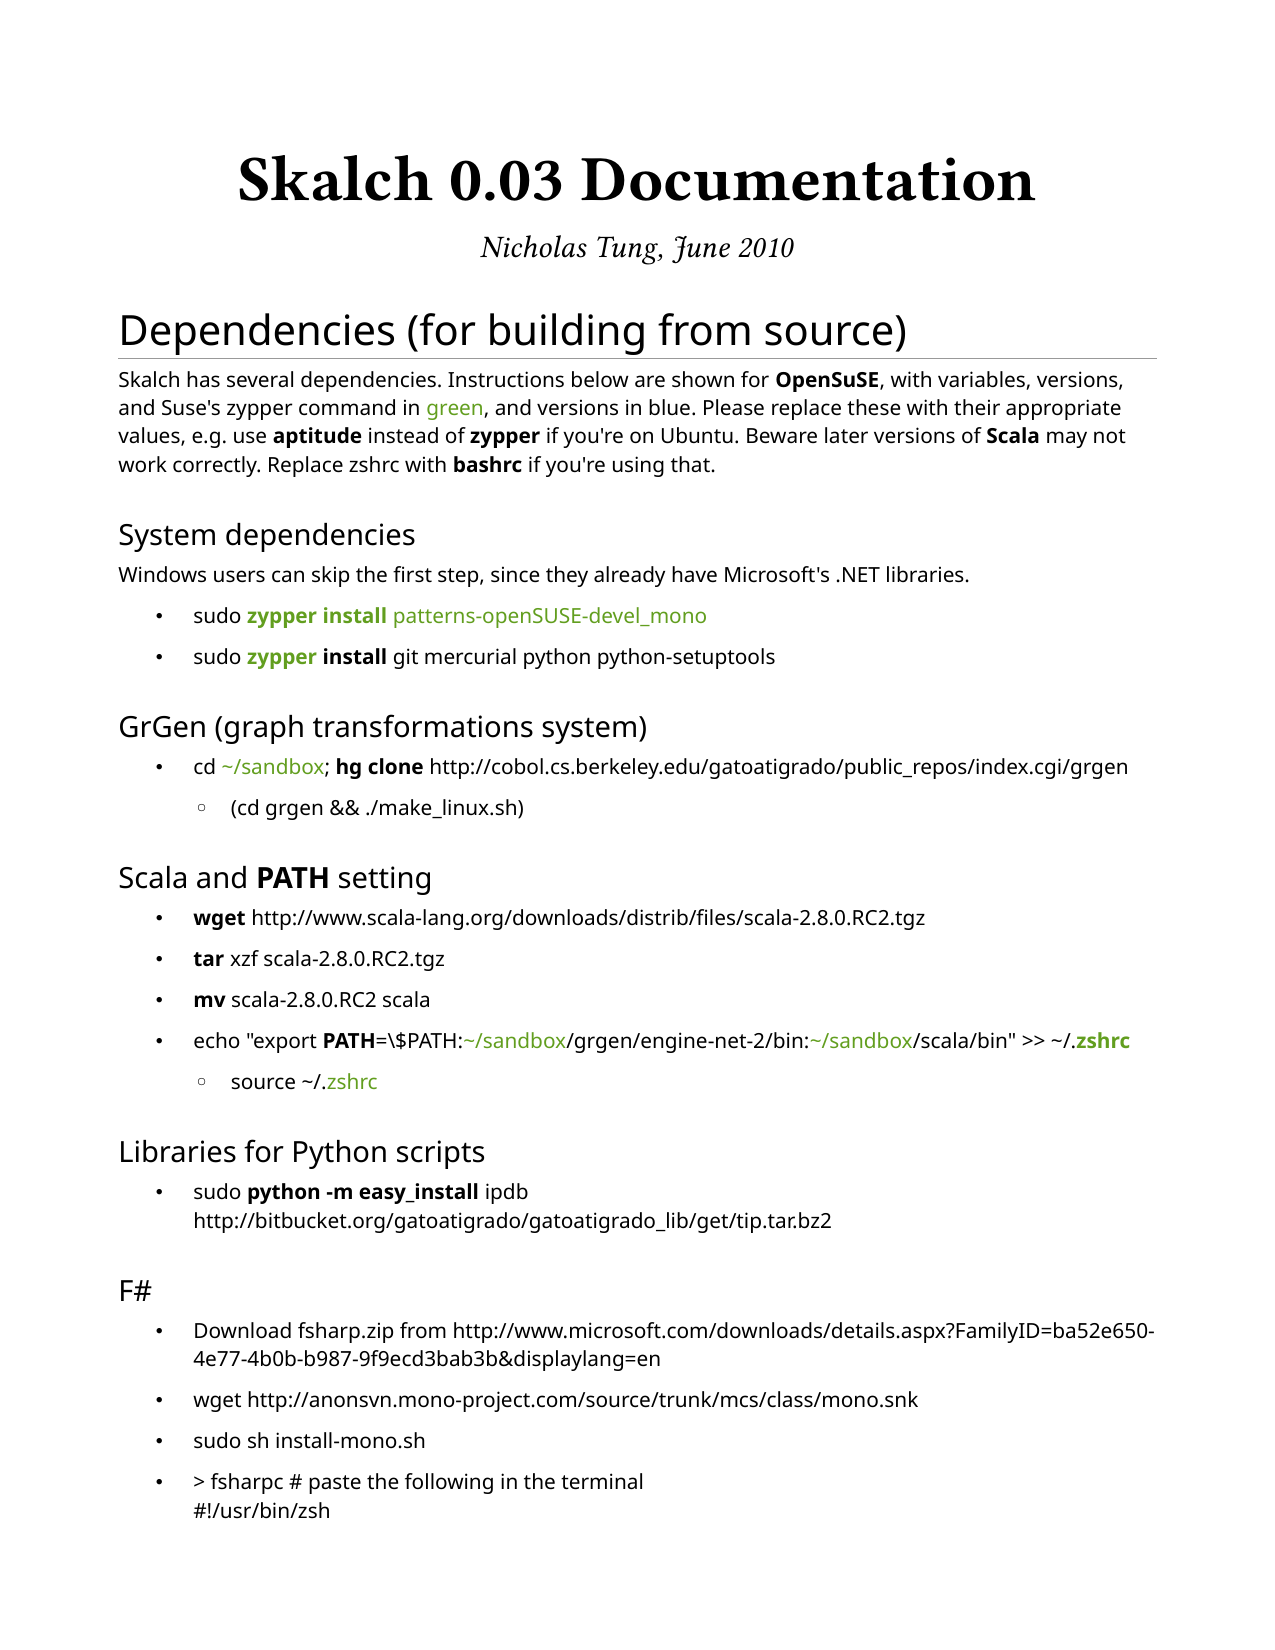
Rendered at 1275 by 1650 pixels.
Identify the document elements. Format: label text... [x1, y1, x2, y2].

text Skalch has several dependencies. Instructions below are shown for OpenSuSE, with variables, versions, and Suse's zypper command in green, and versions in blue. Please replace these with their appropriate values, e.g. use aptitude instead of zypper if you're on Ubuntu. Beware later versions of Scala may not work correctly. Replace zshrc with bashrc if you're using that. [118, 365, 1157, 478]
list sudo zypper install patterns-openSUSE-devel_mono [156, 601, 1157, 629]
list Download fsharp.zip from http://www.microsoft.com/downloads/details.aspx?FamilyID=ba52e650-4e77-4b0b-b987-9f9ecd3bab3b&displaylang=en [156, 1316, 1157, 1373]
subtitle Nicholas Tung, June 2010 [118, 229, 1157, 265]
subtitle System dependencies [118, 514, 1157, 554]
subtitle Libraries for Python scripts [118, 1132, 1157, 1171]
list echo "export PATH=\$PATH:~/sandbox/grgen/engine-net-2/bin:~/sandbox/scala/bin" >> ~/.zshrc [156, 1026, 1157, 1055]
list tar xzf scala-2.8.0.RC2.tgz [156, 944, 1157, 973]
list source ~/.zshrc [193, 1067, 1157, 1096]
list sudo python -m easy_install ipdb http://bitbucket.org/gatoatigrado/gatoatigrado_lib/get/tip.tar.bz2 [156, 1177, 1157, 1234]
list cd ~/sandbox; hg clone http://cobol.cs.berkeley.edu/gatoatigrado/public_repos/index.cgi/grgen [156, 752, 1157, 781]
list > fsharpc # paste the following in the terminal #!/usr/bin/zsh [156, 1467, 1157, 1524]
list sudo zypper install git mercurial python python-setuptools [156, 642, 1157, 671]
subtitle F# [118, 1270, 1157, 1310]
list sudo sh install-mono.sh [156, 1426, 1157, 1455]
subtitle Scala and PATH setting [118, 858, 1157, 897]
text Windows users can skip the first step, since they already have Microsoft's .NET libraries. [118, 560, 1157, 589]
list wget http://anonsvn.mono-project.com/source/trunk/mcs/class/mono.snk [156, 1385, 1157, 1414]
title Skalch 0.03 Documentation [118, 143, 1157, 217]
list wget http://www.scala-lang.org/downloads/distrib/files/scala-2.8.0.RC2.tgz [156, 903, 1157, 932]
subtitle Dependencies (for building from source) [118, 301, 1157, 358]
list (cd grgen && ./make_linux.sh) [193, 793, 1157, 822]
subtitle GrGen (graph transformations system) [118, 707, 1157, 746]
list mv scala-2.8.0.RC2 scala [156, 985, 1157, 1014]
